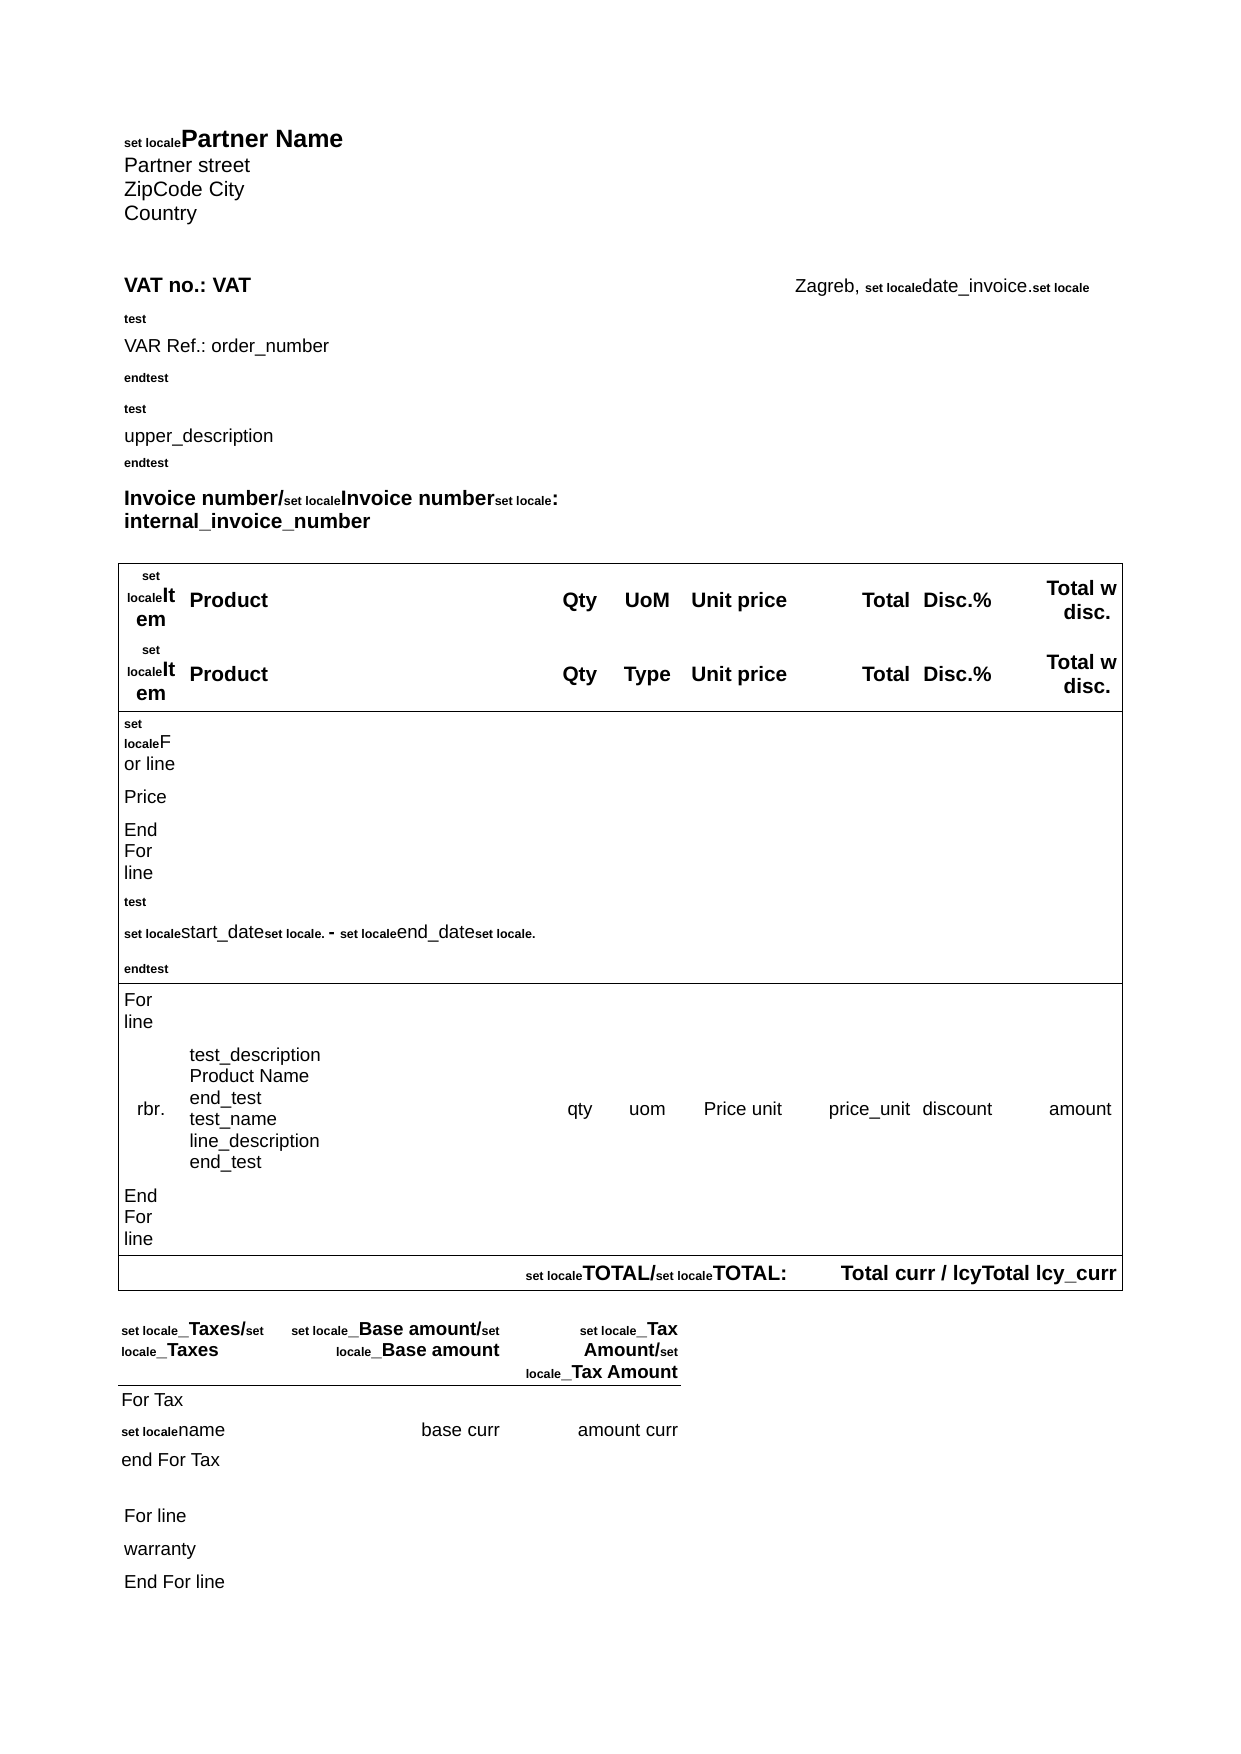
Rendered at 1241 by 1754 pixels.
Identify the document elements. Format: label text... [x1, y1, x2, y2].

table_header For line [118, 1499, 1122, 1532]
table_header UoM [610, 564, 685, 637]
table_cell [793, 712, 916, 780]
table_cell [610, 712, 685, 780]
table_header Total [793, 564, 916, 637]
table_cell Disc.% [916, 637, 999, 711]
table_header [821, 1314, 1122, 1385]
table_cell [681, 1446, 821, 1475]
table_cell endtest [119, 948, 1122, 983]
table_header Total w disc. [999, 564, 1122, 637]
table_cell [685, 712, 793, 780]
table_cell base curr [284, 1416, 502, 1446]
table_cell [720, 335, 1122, 357]
table_cell For Tax [118, 1386, 681, 1416]
table_cell test [118, 392, 720, 425]
table_cell Type [610, 637, 685, 711]
table_cell test [119, 889, 1122, 915]
table_cell [916, 984, 999, 1038]
table_cell [184, 1179, 550, 1255]
table_cell warranty [118, 1533, 1122, 1565]
table_cell [999, 984, 1122, 1038]
table_cell [821, 1446, 1122, 1475]
table_cell [610, 1179, 685, 1255]
table_cell Total curr / lcyTotal lcy_curr [793, 1256, 1122, 1290]
table_cell Invoice number/set localeInvoice numberset locale: internal_invoice_number [118, 480, 720, 539]
table_cell [916, 813, 999, 889]
table_cell End For line [118, 1565, 1122, 1598]
table_cell Unit price [685, 637, 793, 711]
table_cell [916, 712, 999, 780]
table_cell price_unit [793, 1038, 916, 1179]
table_cell [720, 357, 1122, 392]
table_cell endtest [118, 357, 720, 392]
table_cell uom [610, 1038, 685, 1179]
table_cell discount [916, 1038, 999, 1179]
table_cell Total [793, 637, 916, 711]
table_cell amount curr [502, 1416, 681, 1446]
table_cell [793, 1179, 916, 1255]
table_cell set localeTOTAL/set localeTOTAL: [119, 1256, 793, 1290]
table_cell [793, 813, 916, 889]
table_cell qty [550, 1038, 610, 1179]
table_cell Price unit [685, 1038, 793, 1179]
table_header Zagreb, set localedate_invoice.set locale [720, 118, 1122, 302]
table_cell [184, 813, 550, 889]
table_cell [999, 712, 1122, 780]
table_cell End For line [119, 813, 184, 889]
table_header set localeItem [119, 564, 184, 637]
table_cell Product [184, 637, 550, 711]
table_cell set localename [118, 1416, 283, 1446]
table_cell Price [119, 780, 1122, 813]
table_cell endtest [118, 447, 720, 480]
table_header Unit price [685, 564, 793, 637]
table_cell [999, 813, 1122, 889]
table_cell [550, 1179, 610, 1255]
table_header [681, 1314, 821, 1385]
table_cell Qty [550, 637, 610, 711]
table_cell [550, 813, 610, 889]
table_cell [720, 480, 1122, 539]
table_cell [720, 392, 1122, 425]
table_cell [681, 1385, 821, 1416]
table_header Disc.% [916, 564, 999, 637]
table_cell [821, 1385, 1122, 1416]
table_header set locale_Taxes/set locale_Taxes [118, 1314, 283, 1385]
table_header set locale_Tax Amount/set locale_Tax Amount [502, 1314, 681, 1385]
table_cell VAR Ref.: order_number [118, 335, 720, 357]
table_cell [184, 712, 550, 780]
table_header Product [184, 564, 550, 637]
table_cell [681, 1416, 821, 1446]
table_cell [821, 1416, 1122, 1446]
table_header set locale_Base amount/set locale_Base amount [284, 1314, 502, 1385]
table_cell end For Tax [118, 1446, 681, 1475]
table_cell End For line [119, 1179, 184, 1255]
table_cell Total w disc. [999, 637, 1122, 711]
table_cell [550, 712, 610, 780]
table_cell [610, 984, 685, 1038]
table_cell [999, 1179, 1122, 1255]
table_header set localePartner Name Partner street ZipCode City Country VAT no.: VAT [118, 118, 720, 302]
table_cell [610, 813, 685, 889]
table_cell amount [999, 1038, 1122, 1179]
table_cell set localeFor line [119, 712, 184, 780]
table_cell [685, 813, 793, 889]
table_cell test [118, 302, 720, 335]
table_header Qty [550, 564, 610, 637]
table_cell set localeItem [119, 637, 184, 711]
table_cell set localestart_dateset locale. - set localeend_dateset locale. [119, 915, 1122, 948]
table_cell [685, 1179, 793, 1255]
table_cell rbr. [119, 1038, 184, 1179]
table_cell [720, 447, 1122, 480]
table_cell For line [119, 984, 184, 1038]
table_cell [550, 984, 610, 1038]
table_cell [793, 984, 916, 1038]
table_cell [685, 984, 793, 1038]
table_cell [184, 984, 550, 1038]
table_cell upper_description [118, 425, 1122, 447]
table_cell test_description Product Name end_test test_name line_description end_test [184, 1038, 550, 1179]
table_cell [916, 1179, 999, 1255]
table_cell [720, 302, 1122, 335]
